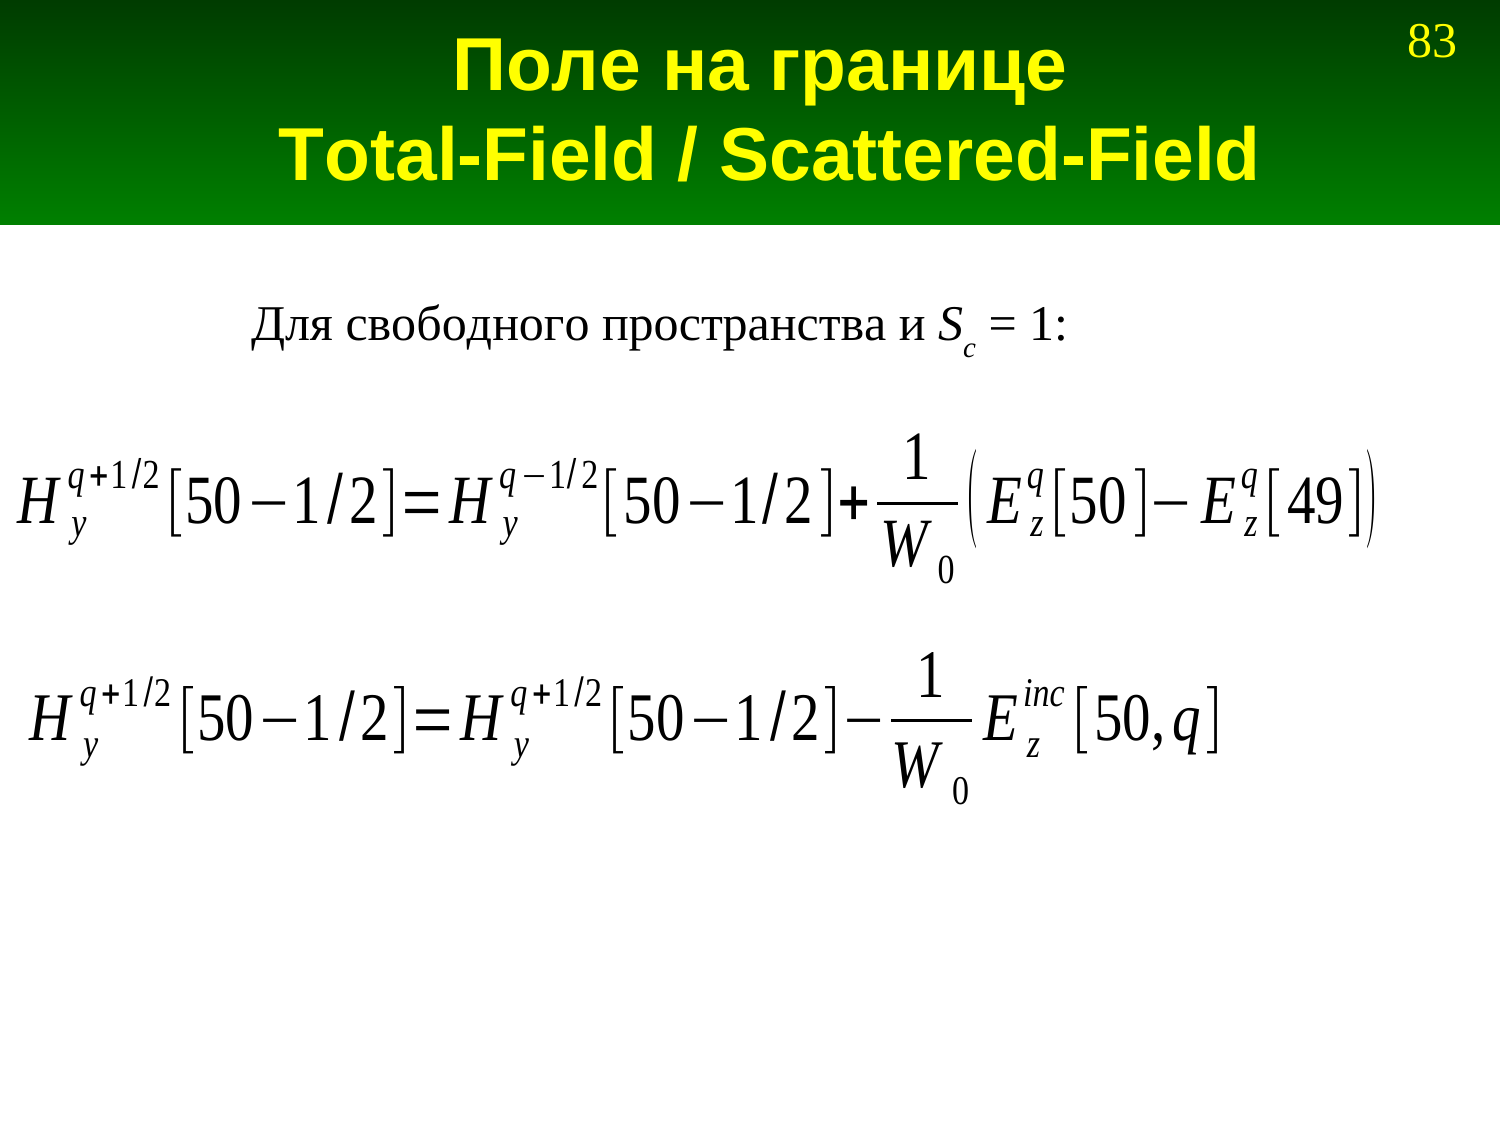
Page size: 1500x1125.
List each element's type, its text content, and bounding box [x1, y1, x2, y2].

chart [11, 637, 1236, 812]
chart [0, 419, 1393, 594]
title Поле на границе Total-Field / Scattered-Field [100, 7, 1441, 204]
text_box Для свободного пространства и Sc = 1: [236, 283, 1084, 371]
